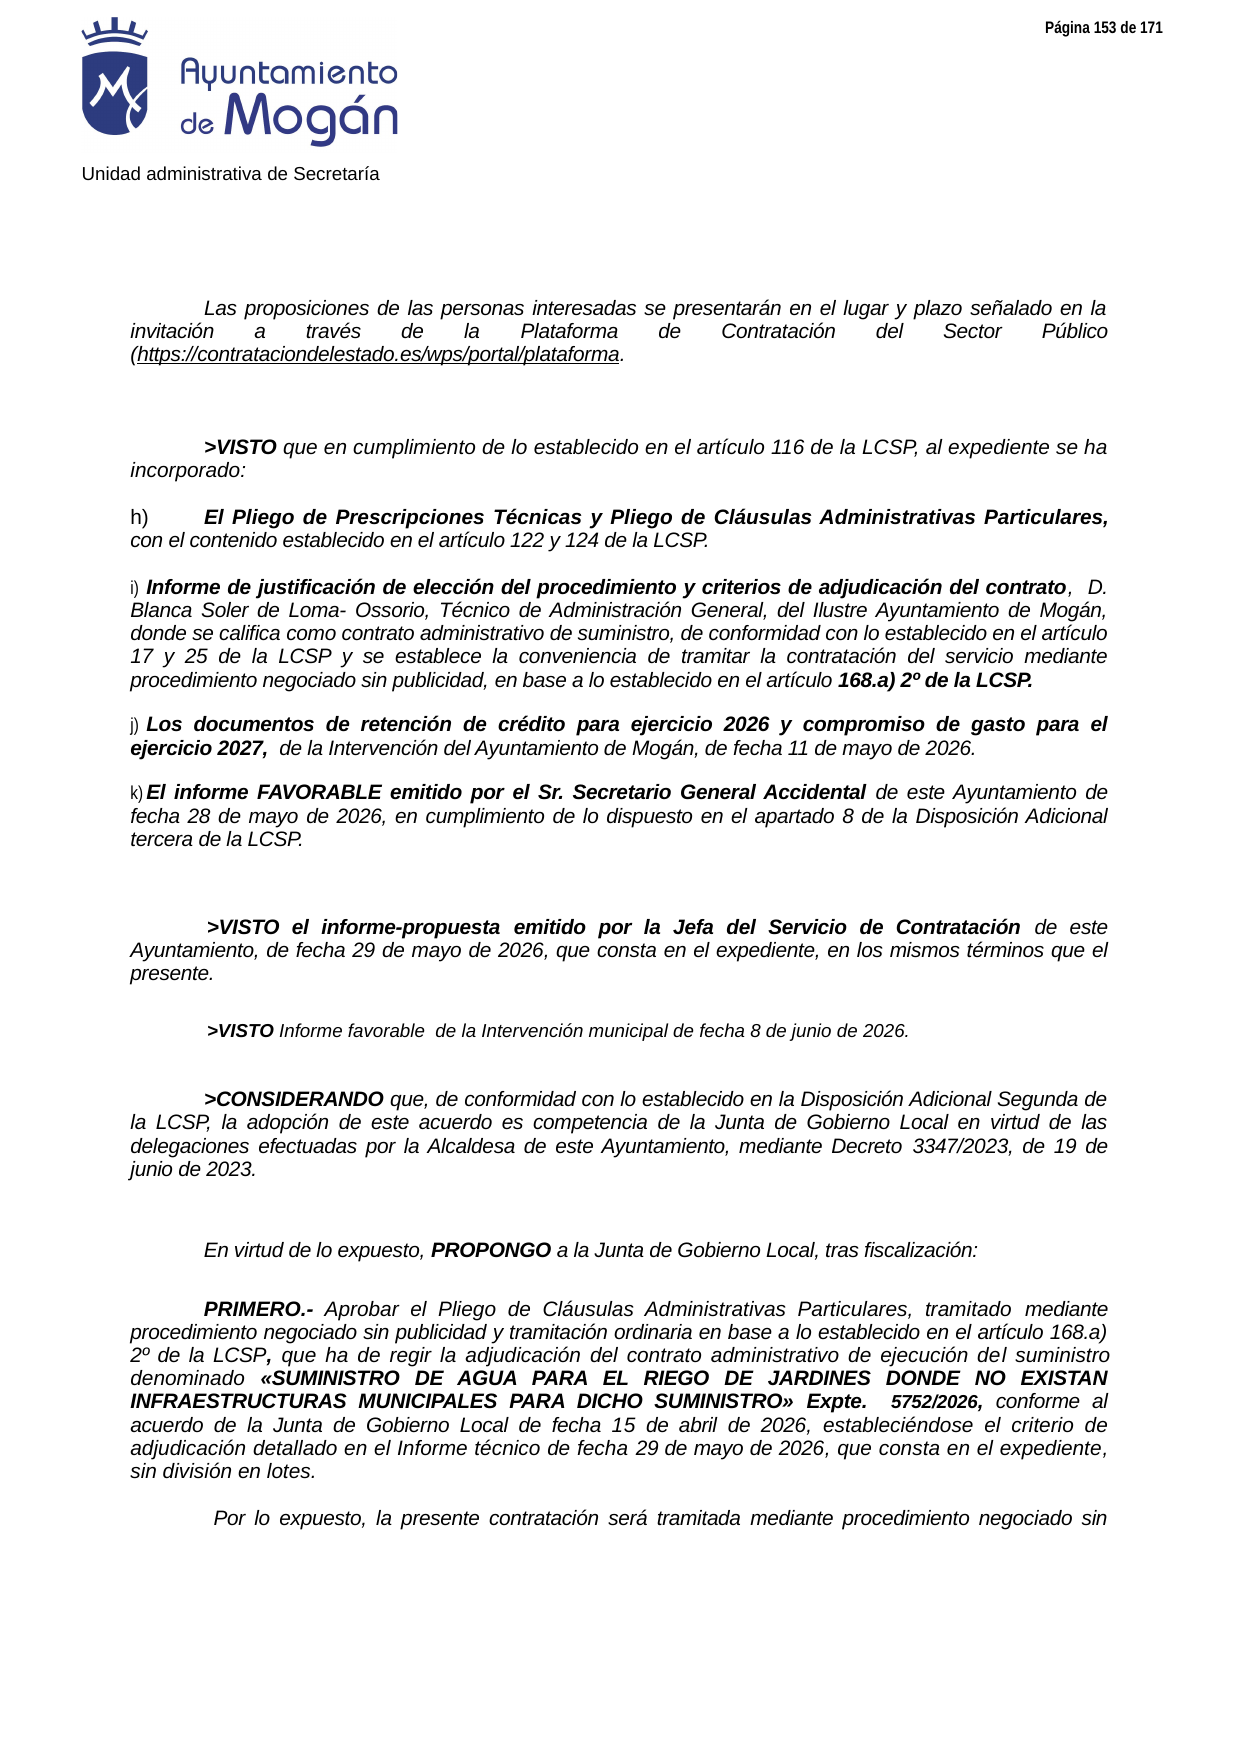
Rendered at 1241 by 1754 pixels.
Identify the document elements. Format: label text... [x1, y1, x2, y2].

picture [81, 17, 398, 153]
text PRIMERO.- Aprobar el Pliego de Cláusulas Administrativas Particulares, tramitado mediante procedimiento negociado sin publicidad y tramitación ordinaria en base a lo establecido en el artículo 168.a) 2º de la LCSP, que ha de regir la adjudicación del contrato administrativo de ejecución del suministro denominado «SUMINISTRO DE AGUA PARA EL RIEGO DE JARDINES DONDE NO EXISTAN INFRAESTRUCTURAS MUNICIPALES PARA DICHO SUMINISTRO» Expte. 5752/2026, conforme al acuerdo de la Junta de Gobierno Local de fecha 15 de abril de 2026, estableciéndose el criterio de adjudicación detallado en el Informe técnico de fecha 29 de mayo de 2026, que consta en el expediente, sin división en lotes. [130, 1297, 1110, 1483]
text >CONSIDERANDO que, de conformidad con lo establecido en la Disposición Adicional Segunda de la LCSP, la adopción de este acuerdo es competencia de la Junta de Gobierno Local en virtud de las delegaciones efectuadas por la Alcaldesa de este Ayuntamiento, mediante Decreto 3347/2023, de 19 de junio de 2023. [130, 1088, 1110, 1181]
list Los documentos de retención de crédito para ejercicio 2026 y compromiso de gasto para el ejercicio 2027, de la Intervención del Ayuntamiento de Mogán, de fecha 11 de mayo de 2026. [130, 713, 1110, 759]
text En virtud de lo expuesto, PROPONGO a la Junta de Gobierno Local, tras fiscalización: [130, 1239, 1110, 1262]
text >VISTO Informe favorable de la Intervención municipal de fecha 8 de junio de 2026. [130, 1020, 1110, 1041]
text Por lo expuesto, la presente contratación será tramitada mediante procedimiento negociado sin [130, 1506, 1110, 1529]
list El Pliego de Prescripciones Técnicas y Pliego de Cláusulas Administrativas Particulares, con el contenido establecido en el artículo 122 y 124 de la LCSP. [130, 506, 1110, 552]
text >VISTO el informe-propuesta emitido por la Jefa del Servicio de Contratación de este Ayuntamiento, de fecha 29 de mayo de 2026, que consta en el expediente, en los mismos términos que el presente. [130, 915, 1110, 985]
list El informe FAVORABLE emitido por el Sr. Secretario General Accidental de este Ayuntamiento de fecha 28 de mayo de 2026, en cumplimiento de lo dispuesto en el apartado 8 de la Disposición Adicional tercera de la LCSP. [130, 781, 1110, 851]
text >VISTO que en cumplimiento de lo establecido en el artículo 116 de la LCSP, al expediente se ha incorporado: [130, 436, 1110, 482]
text Las proposiciones de las personas interesadas se presentarán en el lugar y plazo señalado en la invitación a través de la Plataforma de Contratación del Sector Público (https://contrataciondelestado.es/wps/portal/plataforma. [130, 296, 1110, 366]
list Informe de justificación de elección del procedimiento y criterios de adjudicación del contrato, D. Blanca Soler de Loma- Ossorio, Técnico de Administración General, del Ilustre Ayuntamiento de Mogán, donde se califica como contrato administrativo de suministro, de conformidad con lo establecido en el artículo 17 y 25 de la LCSP y se establece la conveniencia de tramitar la contratación del servicio mediante procedimiento negociado sin publicidad, en base a lo establecido en el artículo 168.a) 2º de la LCSP. [130, 575, 1110, 691]
